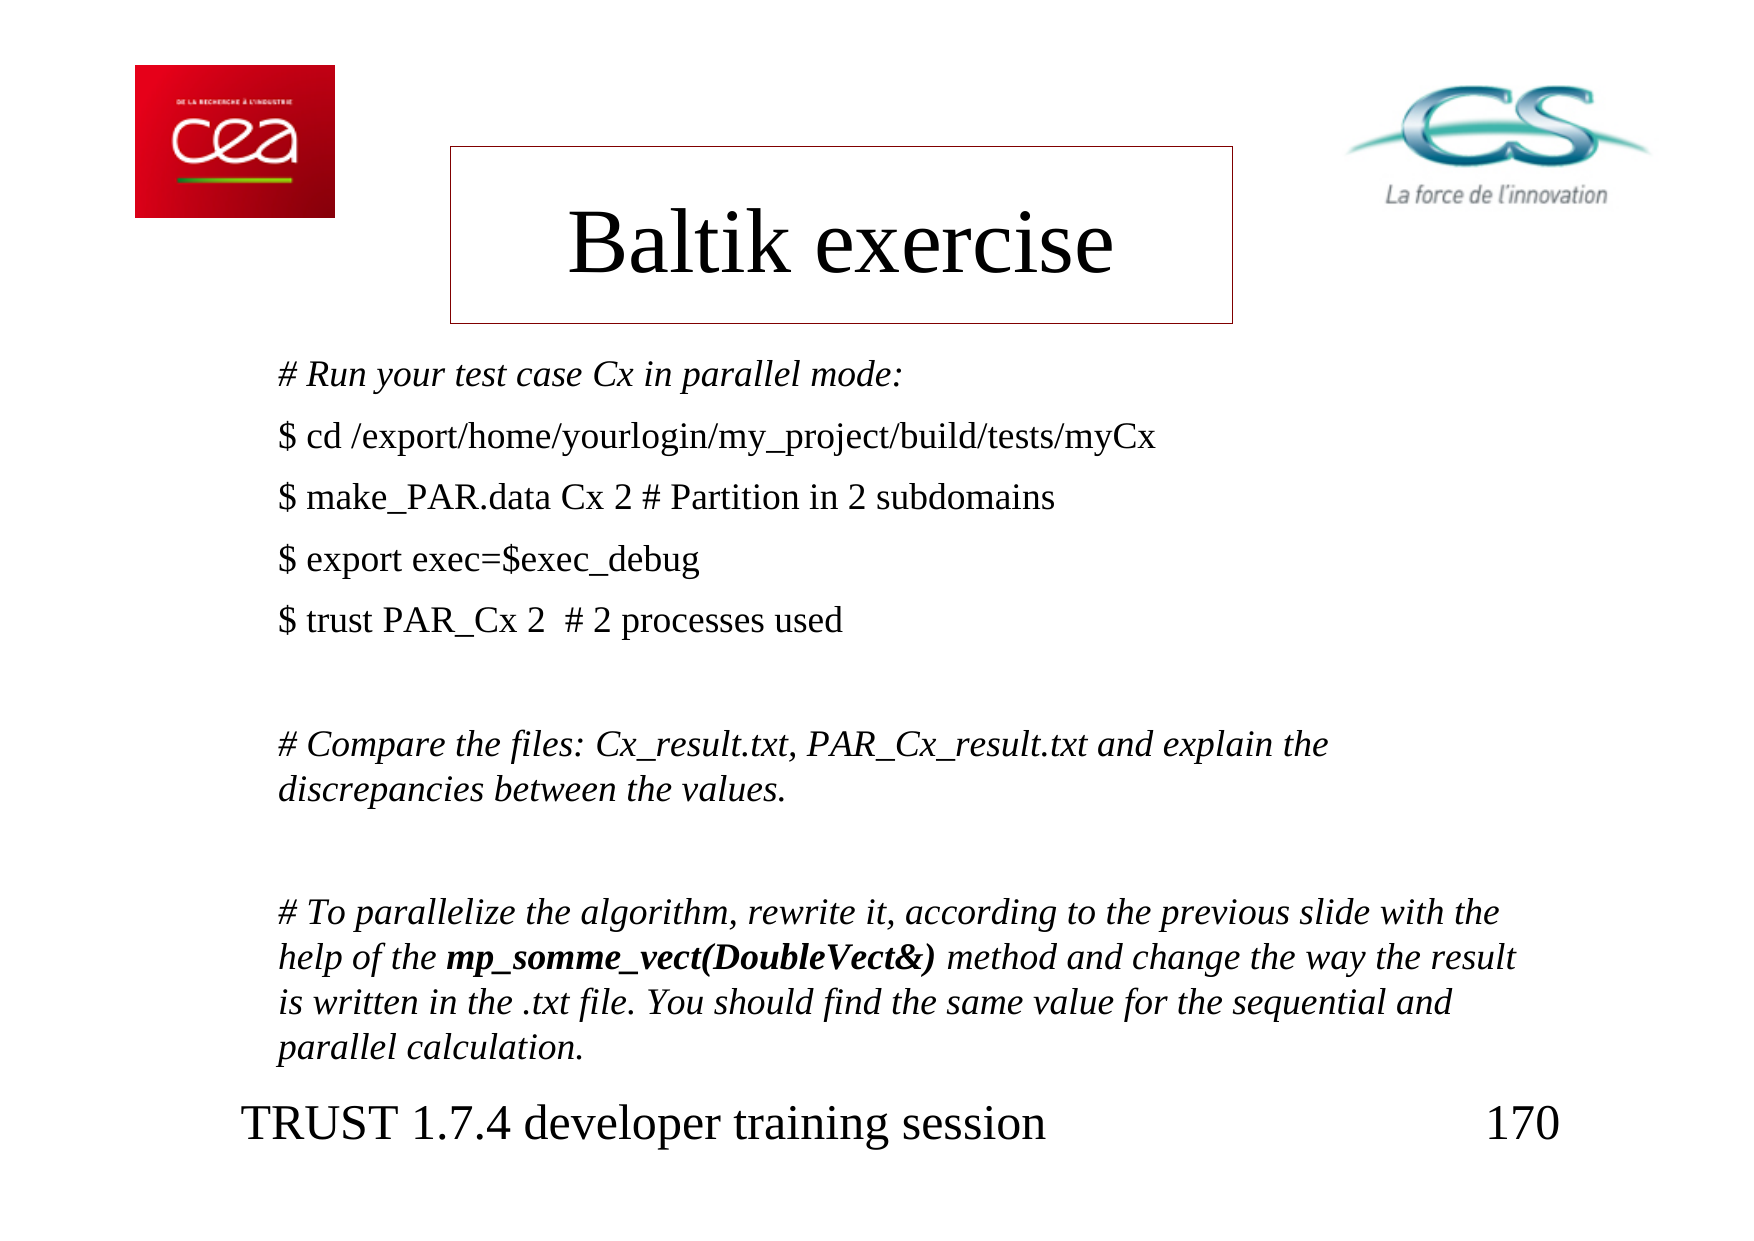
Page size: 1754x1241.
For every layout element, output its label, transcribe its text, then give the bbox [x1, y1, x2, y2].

list # Run your test case Cx in parallel mode: $ cd /export/home/yourlogin/my_project/build/tests/myCx $ make_PAR.data Cx 2 # Partition in 2 subdomains $ export exec=$exec_debug $ trust PAR_Cx 2 # 2 processes used # Compare the files: Cx_result.txt, PAR_Cx_result.txt and explain the discrepancies between the values. # To parallelize the algorithm, rewrite it, according to the previous slide with the help of the mp_somme_vect(DoubleVect&) method and change the way the result is written in the .txt file. You should find the same value for the sequential and parallel calculation. [206, 341, 1557, 1083]
picture [1340, 73, 1662, 218]
title Baltik exercise [450, 146, 1233, 324]
picture [135, 65, 335, 218]
